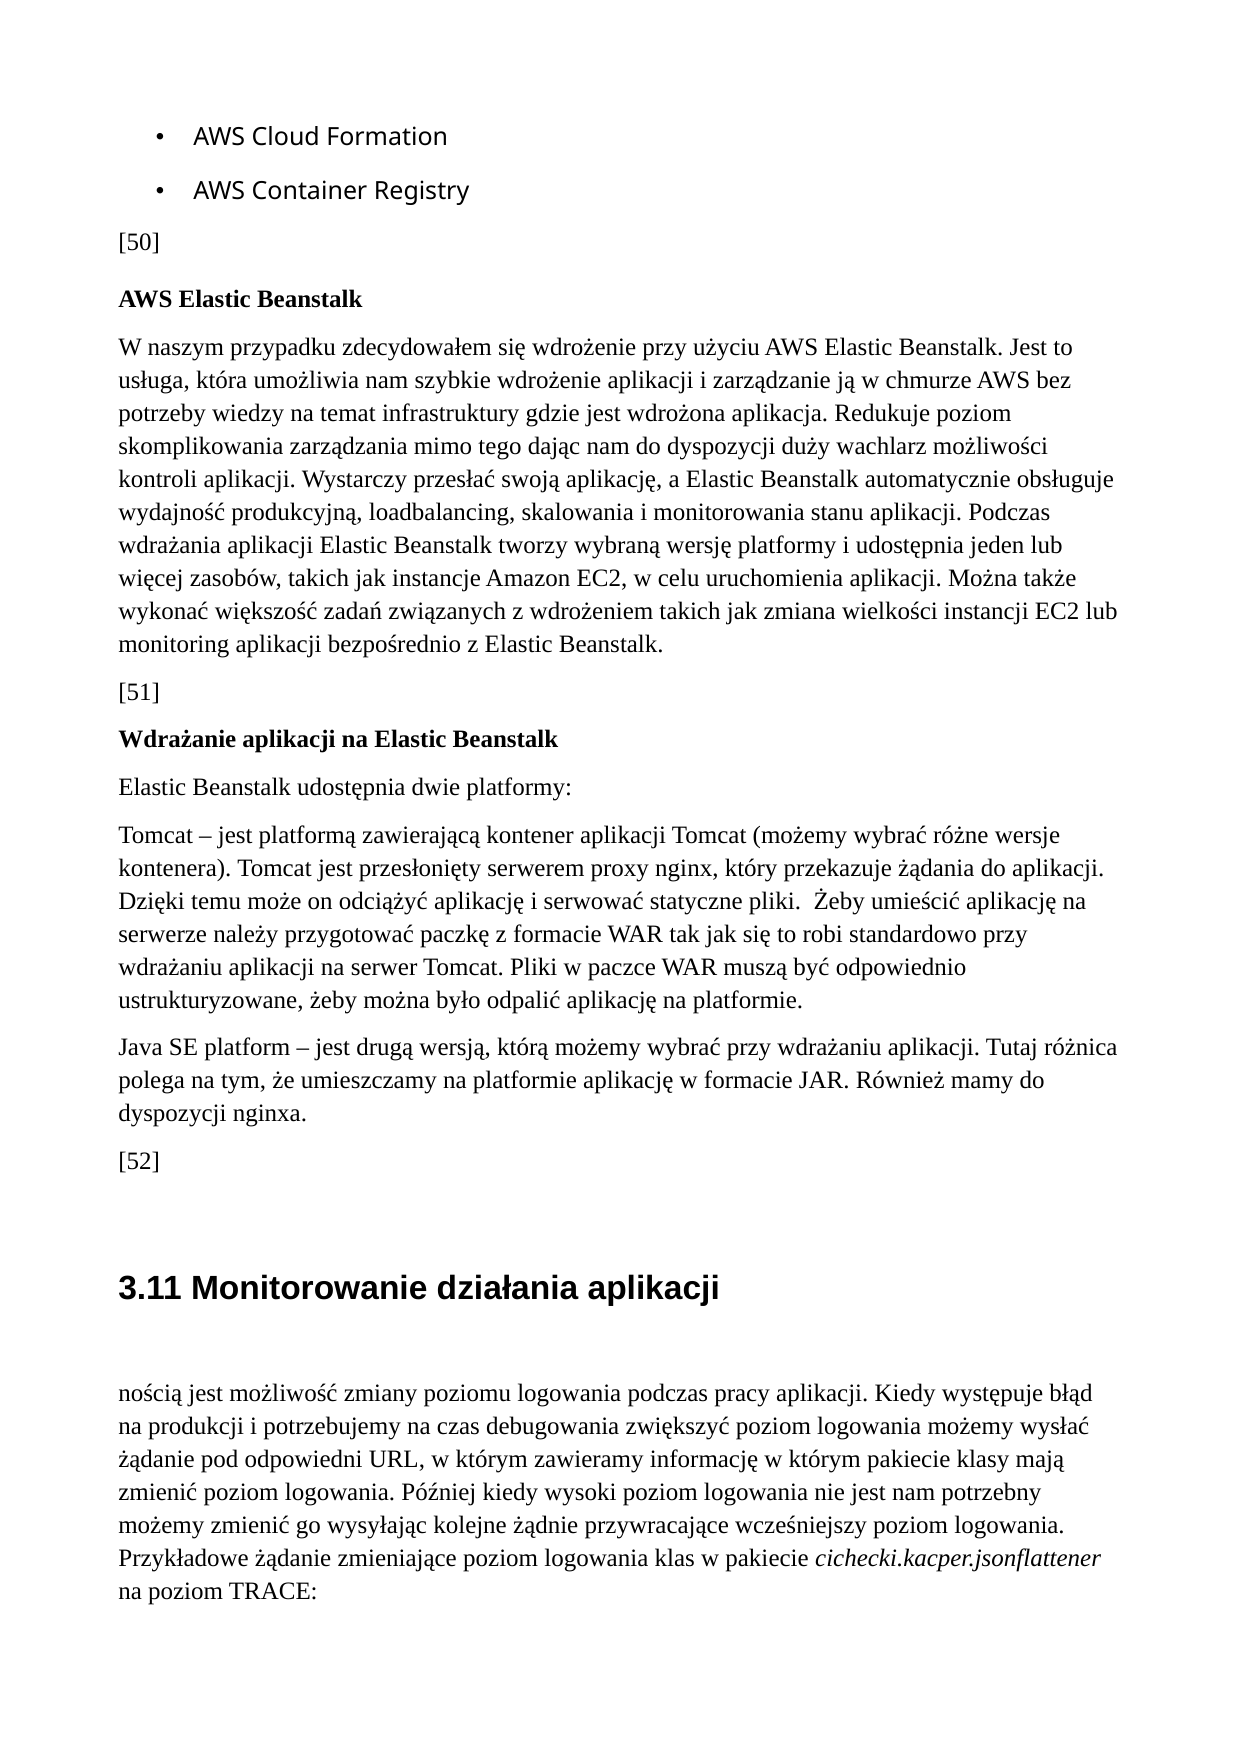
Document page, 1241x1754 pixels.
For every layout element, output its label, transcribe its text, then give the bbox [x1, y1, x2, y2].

list AWS Container Registry [156, 173, 1122, 207]
text AWS Elastic Beanstalk [118, 284, 1122, 313]
text Java SE platform – jest drugą wersją, którą możemy wybrać przy wdrażaniu aplikacji. Tutaj różnica polega na tym, że umieszczamy na platformie aplikację w formacie JAR. Również mamy do dyspozycji nginxa. [118, 1032, 1122, 1127]
list AWS Cloud Formation [156, 118, 1122, 152]
text W naszym przypadku zdecydowałem się wdrożenie przy użyciu AWS Elastic Beanstalk. Jest to usługa, która umożliwia nam szybkie wdrożenie aplikacji i zarządzanie ją w chmurze AWS bez potrzeby wiedzy na temat infrastruktury gdzie jest wdrożona aplikacja. Redukuje poziom skomplikowania zarządzania mimo tego dając nam do dyspozycji duży wachlarz możliwości kontroli aplikacji. Wystarczy przesłać swoją aplikację, a Elastic Beanstalk automatycznie obsługuje wydajność produkcyjną, loadbalancing, skalowania i monitorowania stanu aplikacji. Podczas wdrażania aplikacji Elastic Beanstalk tworzy wybraną wersję platformy i udostępnia jeden lub więcej zasobów, takich jak instancje Amazon EC2, w celu uruchomienia aplikacji. Można także wykonać większość zadań związanych z wdrożeniem takich jak zmiana wielkości instancji EC2 lub monitoring aplikacji bezpośrednio z Elastic Beanstalk. [118, 332, 1122, 658]
subtitle 3.11 Monitorowanie działania aplikacji [118, 1268, 1122, 1307]
text Tomcat – jest platformą zawierającą kontener aplikacji Tomcat (możemy wybrać różne wersje kontenera). Tomcat jest przesłonięty serwerem proxy nginx, który przekazuje żądania do aplikacji. Dzięki temu może on odciążyć aplikację i serwować statyczne pliki. Żeby umieścić aplikację na serwerze należy przygotować paczkę z formacie WAR tak jak się to robi standardowo przy wdrażaniu aplikacji na serwer Tomcat. Pliki w paczce WAR muszą być odpowiednio ustrukturyzowane, żeby można było odpalić aplikację na platformie. [118, 820, 1122, 1014]
text [52] [118, 1146, 1122, 1175]
text Wdrażanie aplikacji na Elastic Beanstalk [118, 724, 1122, 753]
text [51] [118, 677, 1122, 706]
text nością jest możliwość zmiany poziomu logowania podczas pracy aplikacji. Kiedy występuje błąd na produkcji i potrzebujemy na czas debugowania zwiększyć poziom logowania możemy wysłać żądanie pod odpowiedni URL, w którym zawieramy informację w którym pakiecie klasy mają zmienić poziom logowania. Później kiedy wysoki poziom logowania nie jest nam potrzebny możemy zmienić go wysyłając kolejne żądnie przywracające wcześniejszy poziom logowania. Przykładowe żądanie zmieniające poziom logowania klas w pakiecie cichecki.kacper.jsonflattener na poziom TRACE: [118, 1378, 1122, 1605]
text [50] [118, 227, 1122, 256]
text Elastic Beanstalk udostępnia dwie platformy: [118, 772, 1122, 801]
